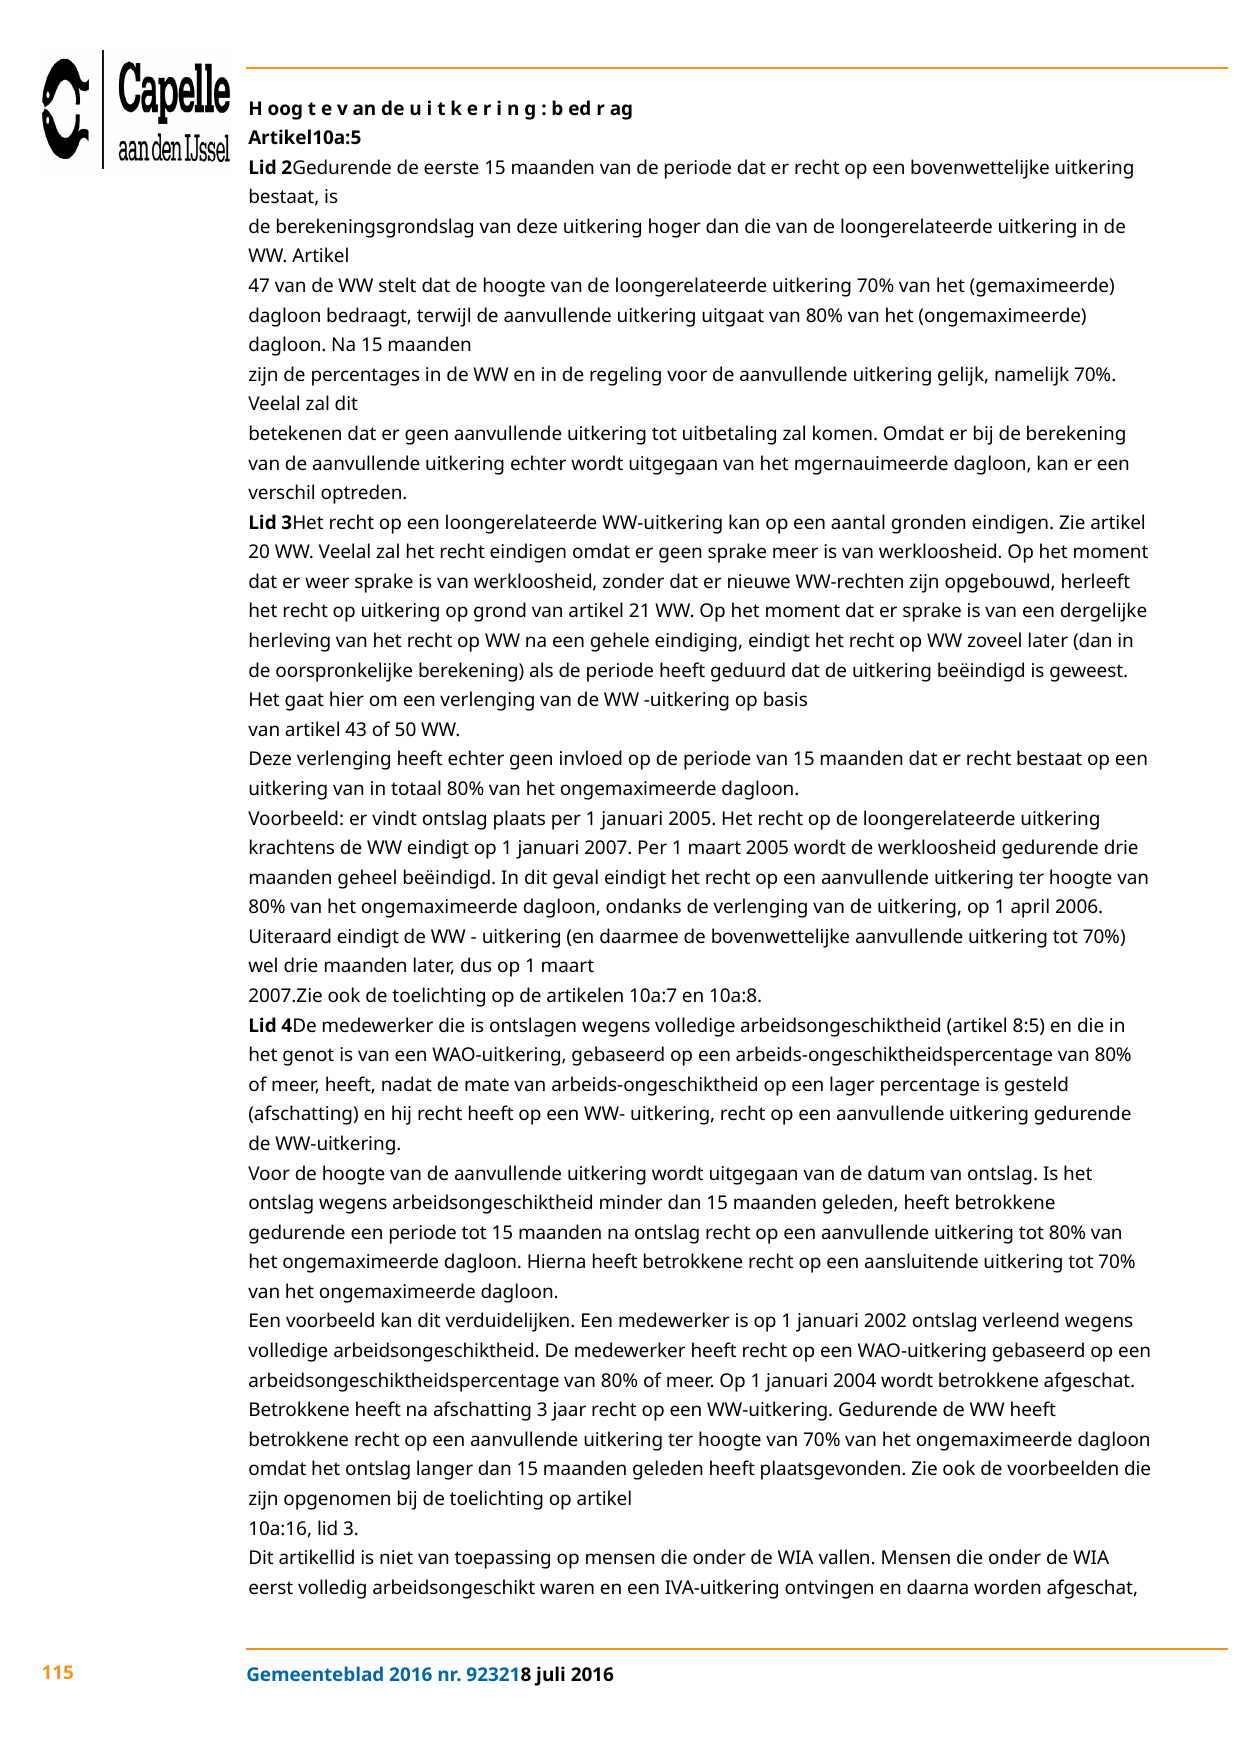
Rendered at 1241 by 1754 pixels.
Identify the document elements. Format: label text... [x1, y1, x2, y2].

text 10a:16, lid 3. [248, 1515, 1152, 1541]
text Lid 4De medewerker die is ontslagen wegens volledige arbeidsongeschiktheid (artikel 8:5) en die in het genot is van een WAO-uitkering, gebaseerd op een arbeids-ongeschiktheidspercentage van 80% of meer, heeft, nadat de mate van arbeids-ongeschiktheid op een lager percentage is gesteld (afschatting) en hij recht heeft op een WW- uitkering, recht op een aanvullende uitkering gedurende de WW-uitkering. [248, 1012, 1152, 1156]
text Een voorbeeld kan dit verduidelijken. Een medewerker is op 1 januari 2002 ontslag verleend wegens volledige arbeidsongeschiktheid. De medewerker heeft recht op een WAO-uitkering gebaseerd op een arbeidsongeschiktheidspercentage van 80% of meer. Op 1 januari 2004 wordt betrokkene afgeschat. Betrokkene heeft na afschatting 3 jaar recht op een WW-uitkering. Gedurende de WW heeft betrokkene recht op een aanvullende uitkering ter hoogte van 70% van het ongemaximeerde dagloon omdat het ontslag langer dan 15 maanden geleden heeft plaatsgevonden. Zie ook de voorbeelden die zijn opgenomen bij de toelichting op artikel [248, 1308, 1152, 1511]
text Artikel10a:5 [248, 124, 1152, 150]
text Dit artikellid is niet van toepassing op mensen die onder de WIA vallen. Mensen die onder de WIA eerst volledig arbeidsongeschikt waren en een IVA-uitkering ontvingen en daarna worden afgeschat, [248, 1544, 1152, 1600]
text H oog t e v an de u i t k e r i n g : b ed r ag [248, 95, 1152, 121]
text Lid 2Gedurende de eerste 15 maanden van de periode dat er recht op een bovenwettelijke uitkering bestaat, is [248, 154, 1152, 209]
text 2007.Zie ook de toelichting op de artikelen 10a:7 en 10a:8. [248, 982, 1152, 1008]
text 47 van de WW stelt dat de hoogte van de loongerelateerde uitkering 70% van het (gemaximeerde) dagloon bedraagt, terwijl de aanvullende uitkering uitgaat van 80% van het (ongemaximeerde) dagloon. Na 15 maanden [248, 272, 1152, 357]
text zijn de percentages in de WW en in de regeling voor de aanvullende uitkering gelijk, namelijk 70%. Veelal zal dit [248, 361, 1152, 416]
picture [41, 47, 231, 172]
text van artikel 43 of 50 WW. [248, 716, 1152, 742]
text Voorbeeld: er vindt ontslag plaats per 1 januari 2005. Het recht op de loongerelateerde uitkering krachtens de WW eindigt op 1 januari 2007. Per 1 maart 2005 wordt de werkloosheid gedurende drie maanden geheel beëindigd. In dit geval eindigt het recht op een aanvullende uitkering ter hoogte van 80% van het ongemaximeerde dagloon, ondanks de verlenging van de uitkering, op 1 april 2006. Uiteraard eindigt de WW - uitkering (en daarmee de bovenwettelijke aanvullende uitkering tot 70%) wel drie maanden later, dus op 1 maart [248, 805, 1152, 978]
text de berekeningsgrondslag van deze uitkering hoger dan die van de loongerelateerde uitkering in de WW. Artikel [248, 213, 1152, 268]
text betekenen dat er geen aanvullende uitkering tot uitbetaling zal komen. Omdat er bij de berekening van de aanvullende uitkering echter wordt uitgegaan van het mgernauimeerde dagloon, kan er een verschil optreden. [248, 420, 1152, 505]
text Voor de hoogte van de aanvullende uitkering wordt uitgegaan van de datum van ontslag. Is het ontslag wegens arbeidsongeschiktheid minder dan 15 maanden geleden, heeft betrokkene gedurende een periode tot 15 maanden na ontslag recht op een aanvullende uitkering tot 80% van het ongemaximeerde dagloon. Hierna heeft betrokkene recht op een aansluitende uitkering tot 70% van het ongemaximeerde dagloon. [248, 1160, 1152, 1304]
text Deze verlenging heeft echter geen invloed op de periode van 15 maanden dat er recht bestaat op een uitkering van in totaal 80% van het ongemaximeerde dagloon. [248, 746, 1152, 801]
text Lid 3Het recht op een loongerelateerde WW-uitkering kan op een aantal gronden eindigen. Zie artikel 20 WW. Veelal zal het recht eindigen omdat er geen sprake meer is van werkloosheid. Op het moment dat er weer sprake is van werkloosheid, zonder dat er nieuwe WW-rechten zijn opgebouwd, herleeft het recht op uitkering op grond van artikel 21 WW. Op het moment dat er sprake is van een dergelijke herleving van het recht op WW na een gehele eindiging, eindigt het recht op WW zoveel later (dan in de oorspronkelijke berekening) als de periode heeft geduurd dat de uitkering beëindigd is geweest. Het gaat hier om een verlenging van de WW -uitkering op basis [248, 509, 1152, 712]
